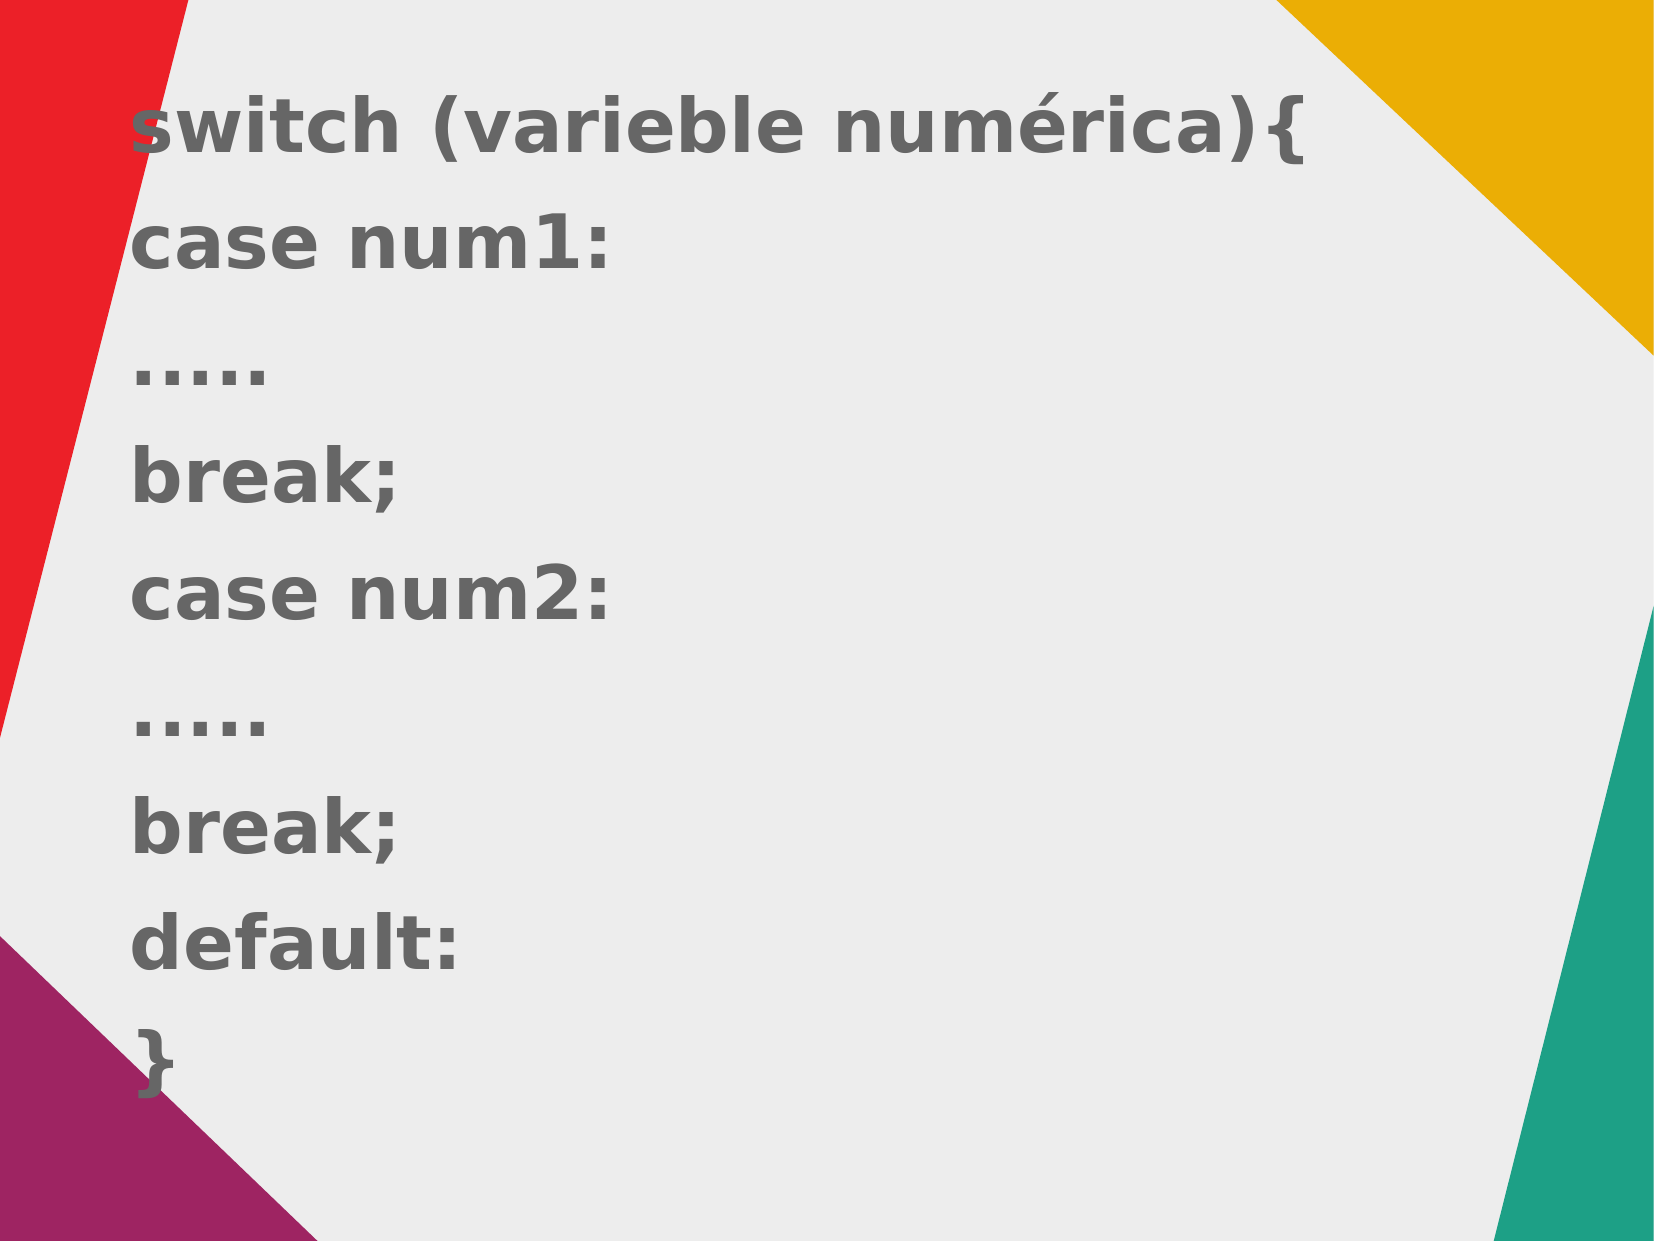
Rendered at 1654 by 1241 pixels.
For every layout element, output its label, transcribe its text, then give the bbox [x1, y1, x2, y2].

list switch (varieble numérica){ case num1: ..... break; case num2: ..... break; default: } [59, 82, 1560, 1170]
